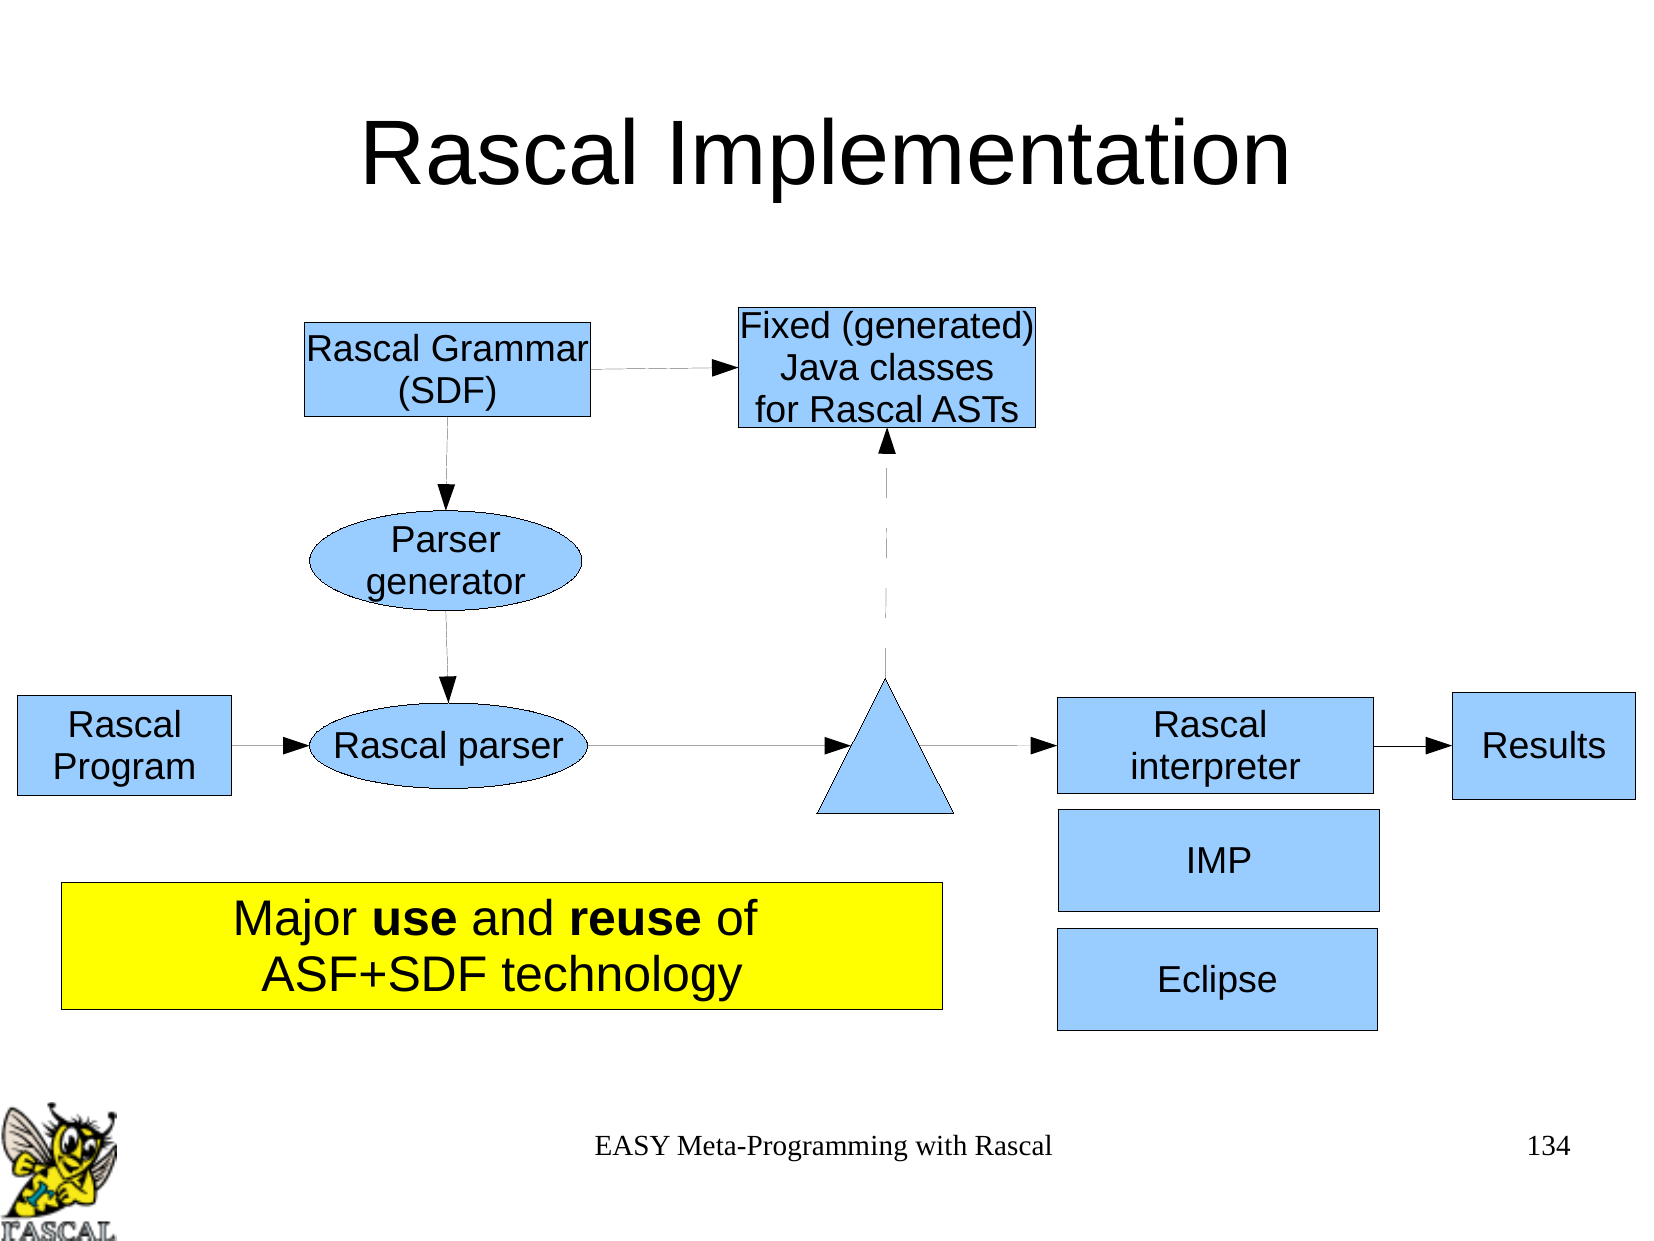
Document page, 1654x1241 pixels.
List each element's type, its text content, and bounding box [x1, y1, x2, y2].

text_box Results [1452, 692, 1636, 800]
picture [0, 1102, 117, 1241]
text_box Fixed (generated) Java classes for Rascal ASTs [738, 307, 1036, 428]
text_box Parser generator [309, 510, 582, 611]
text_box Rascal parser [309, 702, 588, 789]
text_box IMP [1058, 809, 1380, 912]
text_box Rascal interpreter [1057, 697, 1374, 794]
text_box Eclipse [1057, 928, 1378, 1031]
text_box [816, 678, 954, 814]
text_box Major use and reuse of ASF+SDF technology [61, 882, 943, 1010]
text_box Rascal Program [17, 695, 232, 796]
text_box Rascal Grammar (SDF) [304, 322, 591, 417]
title Rascal Implementation [82, 49, 1571, 257]
